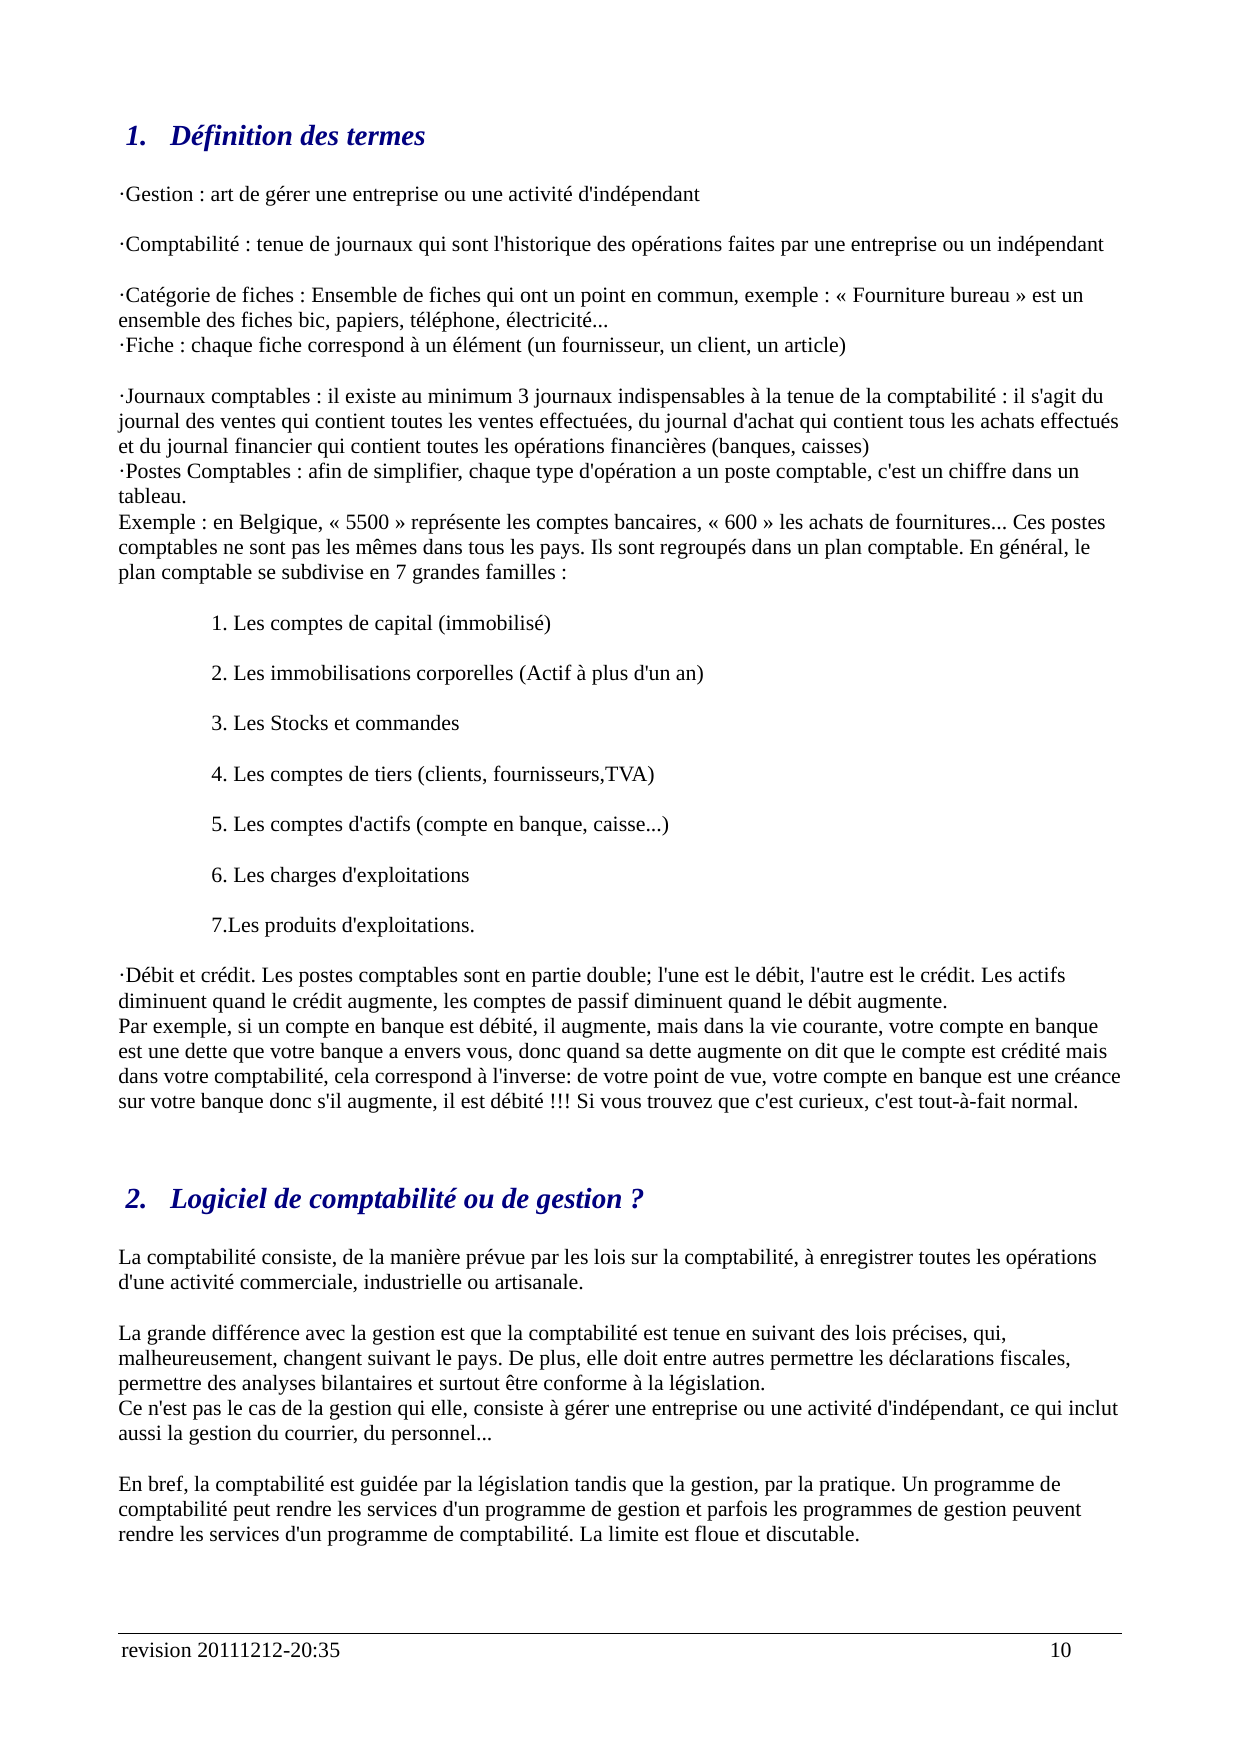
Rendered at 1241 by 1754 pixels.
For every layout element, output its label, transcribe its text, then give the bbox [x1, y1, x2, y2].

subtitle Définition des termes [118, 118, 1122, 152]
text 7.Les produits d'exploitations. [118, 912, 1122, 937]
text 2. Les immobilisations corporelles (Actif à plus d'un an) [118, 660, 1122, 685]
text 6. Les charges d'exploitations [118, 862, 1122, 887]
text Ce n'est pas le cas de la gestion qui elle, consiste à gérer une entreprise ou une activité d'indépendant, ce qui inclut aussi la gestion du courrier, du personnel... [118, 1395, 1122, 1446]
text ·Comptabilité : tenue de journaux qui sont l'historique des opérations faites par une entreprise ou un indépendant [118, 231, 1122, 257]
text 1. Les comptes de capital (immobilisé) [118, 609, 1122, 635]
text 4. Les comptes de tiers (clients, fournisseurs,TVA) [118, 761, 1122, 786]
text ·Catégorie de fiches : Ensemble de fiches qui ont un point en commun, exemple : « Fourniture bureau » est un ensemble des fiches bic, papiers, téléphone, électricité... [118, 282, 1122, 332]
text 3. Les Stocks et commandes [118, 710, 1122, 736]
text ·Fiche : chaque fiche correspond à un élément (un fournisseur, un client, un article) [118, 332, 1122, 357]
text ·Débit et crédit. Les postes comptables sont en partie double; l'une est le débit, l'autre est le crédit. Les actifs diminuent quand le crédit augmente, les comptes de passif diminuent quand le débit augmente. [118, 962, 1122, 1013]
text Exemple : en Belgique, « 5500 » représente les comptes bancaires, « 600 » les achats de fournitures... Ces postes comptables ne sont pas les mêmes dans tous les pays. Ils sont regroupés dans un plan comptable. En général, le plan comptable se subdivise en 7 grandes familles : [118, 509, 1122, 584]
text Par exemple, si un compte en banque est débité, il augmente, mais dans la vie courante, votre compte en banque est une dette que votre banque a envers vous, donc quand sa dette augmente on dit que le compte est crédité mais dans votre comptabilité, cela correspond à l'inverse: de votre point de vue, votre compte en banque est une créance sur votre banque donc s'il augmente, il est débité !!! Si vous trouvez que c'est curieux, c'est tout-à-fait normal. [118, 1013, 1122, 1114]
text ·Postes Comptables : afin de simplifier, chaque type d'opération a un poste comptable, c'est un chiffre dans un tableau. [118, 458, 1122, 509]
subtitle Logiciel de comptabilité ou de gestion ? [118, 1181, 1122, 1214]
text ·Journaux comptables : il existe au minimum 3 journaux indispensables à la tenue de la comptabilité : il s'agit du journal des ventes qui contient toutes les ventes effectuées, du journal d'achat qui contient tous les achats effectués et du journal financier qui contient toutes les opérations financières (banques, caisses) [118, 383, 1131, 458]
text ·Gestion : art de gérer une entreprise ou une activité d'indépendant [118, 181, 1121, 206]
text La grande différence avec la gestion est que la comptabilité est tenue en suivant des lois précises, qui, malheureusement, changent suivant le pays. De plus, elle doit entre autres permettre les déclarations fiscales, permettre des analyses bilantaires et surtout être conforme à la législation. [118, 1319, 1122, 1395]
text En bref, la comptabilité est guidée par la législation tandis que la gestion, par la pratique. Un programme de comptabilité peut rendre les services d'un programme de gestion et parfois les programmes de gestion peuvent rendre les services d'un programme de comptabilité. La limite est floue et discutable. [118, 1471, 1122, 1546]
text 5. Les comptes d'actifs (compte en banque, caisse...) [118, 811, 1122, 836]
text La comptabilité consiste, de la manière prévue par les lois sur la comptabilité, à enregistrer toutes les opérations d'une activité commerciale, industrielle ou artisanale. [118, 1244, 1122, 1294]
